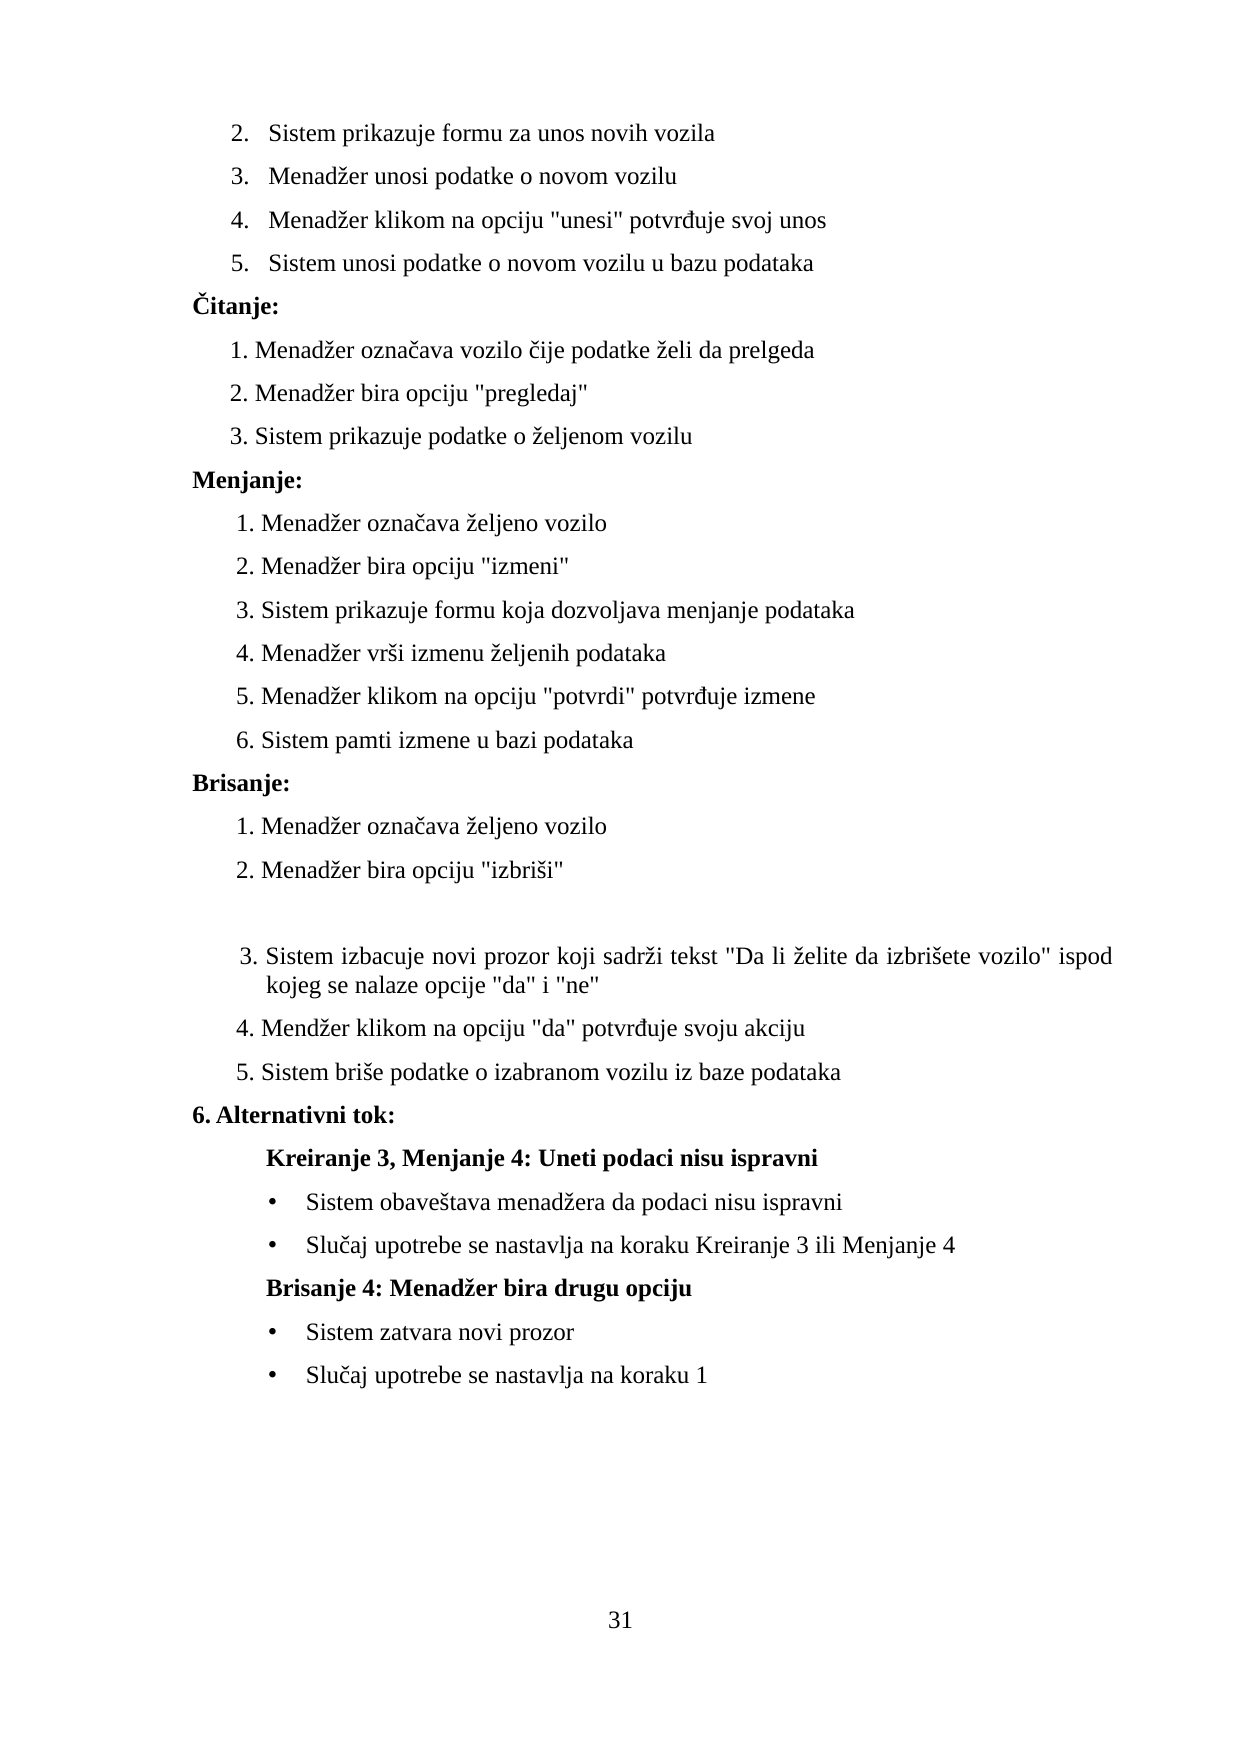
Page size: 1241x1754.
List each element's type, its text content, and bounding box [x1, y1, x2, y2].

text 6. Sistem pamti izmene u bazi podataka [118, 725, 1122, 753]
list Menadžer unosi podatke o novom vozilu [231, 161, 1122, 190]
text 6. Alternativni tok: [118, 1100, 1122, 1129]
list Sistem prikazuje formu za unos novih vozila [231, 118, 1122, 147]
list Slučaj upotrebe se nastavlja na koraku 1 [268, 1360, 1122, 1389]
text 3. Sistem prikazuje podatke o željenom vozilu [118, 421, 1122, 450]
list Sistem zatvara novi prozor [268, 1317, 1122, 1346]
text 3. Sistem izbacuje novi prozor koji sadrži tekst "Da li želite da izbrišete vozilo" ispod kojeg se nalaze opcije "da" i "ne" [118, 941, 1122, 999]
text Brisanje: [118, 768, 1122, 797]
text 4. Menadžer vrši izmenu željenih podataka [118, 638, 1122, 667]
text 1. Menadžer označava vozilo čije podatke želi da prelgeda [118, 335, 1122, 363]
text Čitanje: [118, 291, 1122, 320]
text 5. Menadžer klikom na opciju "potvrdi" potvrđuje izmene [118, 681, 1122, 710]
text Menjanje: [118, 465, 1122, 493]
list Menadžer klikom na opciju "unesi" potvrđuje svoj unos [231, 205, 1122, 233]
text Brisanje 4: Menadžer bira drugu opciju [118, 1273, 1122, 1302]
text 2. Menadžer bira opciju "pregledaj" [118, 378, 1122, 407]
list Sistem obaveštava menadžera da podaci nisu ispravni [268, 1187, 1122, 1216]
text 2. Menadžer bira opciju "izbriši" [118, 855, 1122, 883]
text 1. Menadžer označava željeno vozilo [118, 508, 1122, 537]
text 1. Menadžer označava željeno vozilo [118, 811, 1122, 840]
text 5. Sistem briše podatke o izabranom vozilu iz baze podataka [118, 1057, 1122, 1086]
text 2. Menadžer bira opciju "izmeni" [118, 551, 1122, 580]
list Slučaj upotrebe se nastavlja na koraku Kreiranje 3 ili Menjanje 4 [268, 1230, 1122, 1259]
list Sistem unosi podatke o novom vozilu u bazu podataka [231, 248, 1122, 277]
text Kreiranje 3, Menjanje 4: Uneti podaci nisu ispravni [118, 1143, 1122, 1172]
text 4. Mendžer klikom na opciju "da" potvrđuje svoju akciju [118, 1013, 1122, 1042]
text 3. Sistem prikazuje formu koja dozvoljava menjanje podataka [118, 595, 1122, 623]
